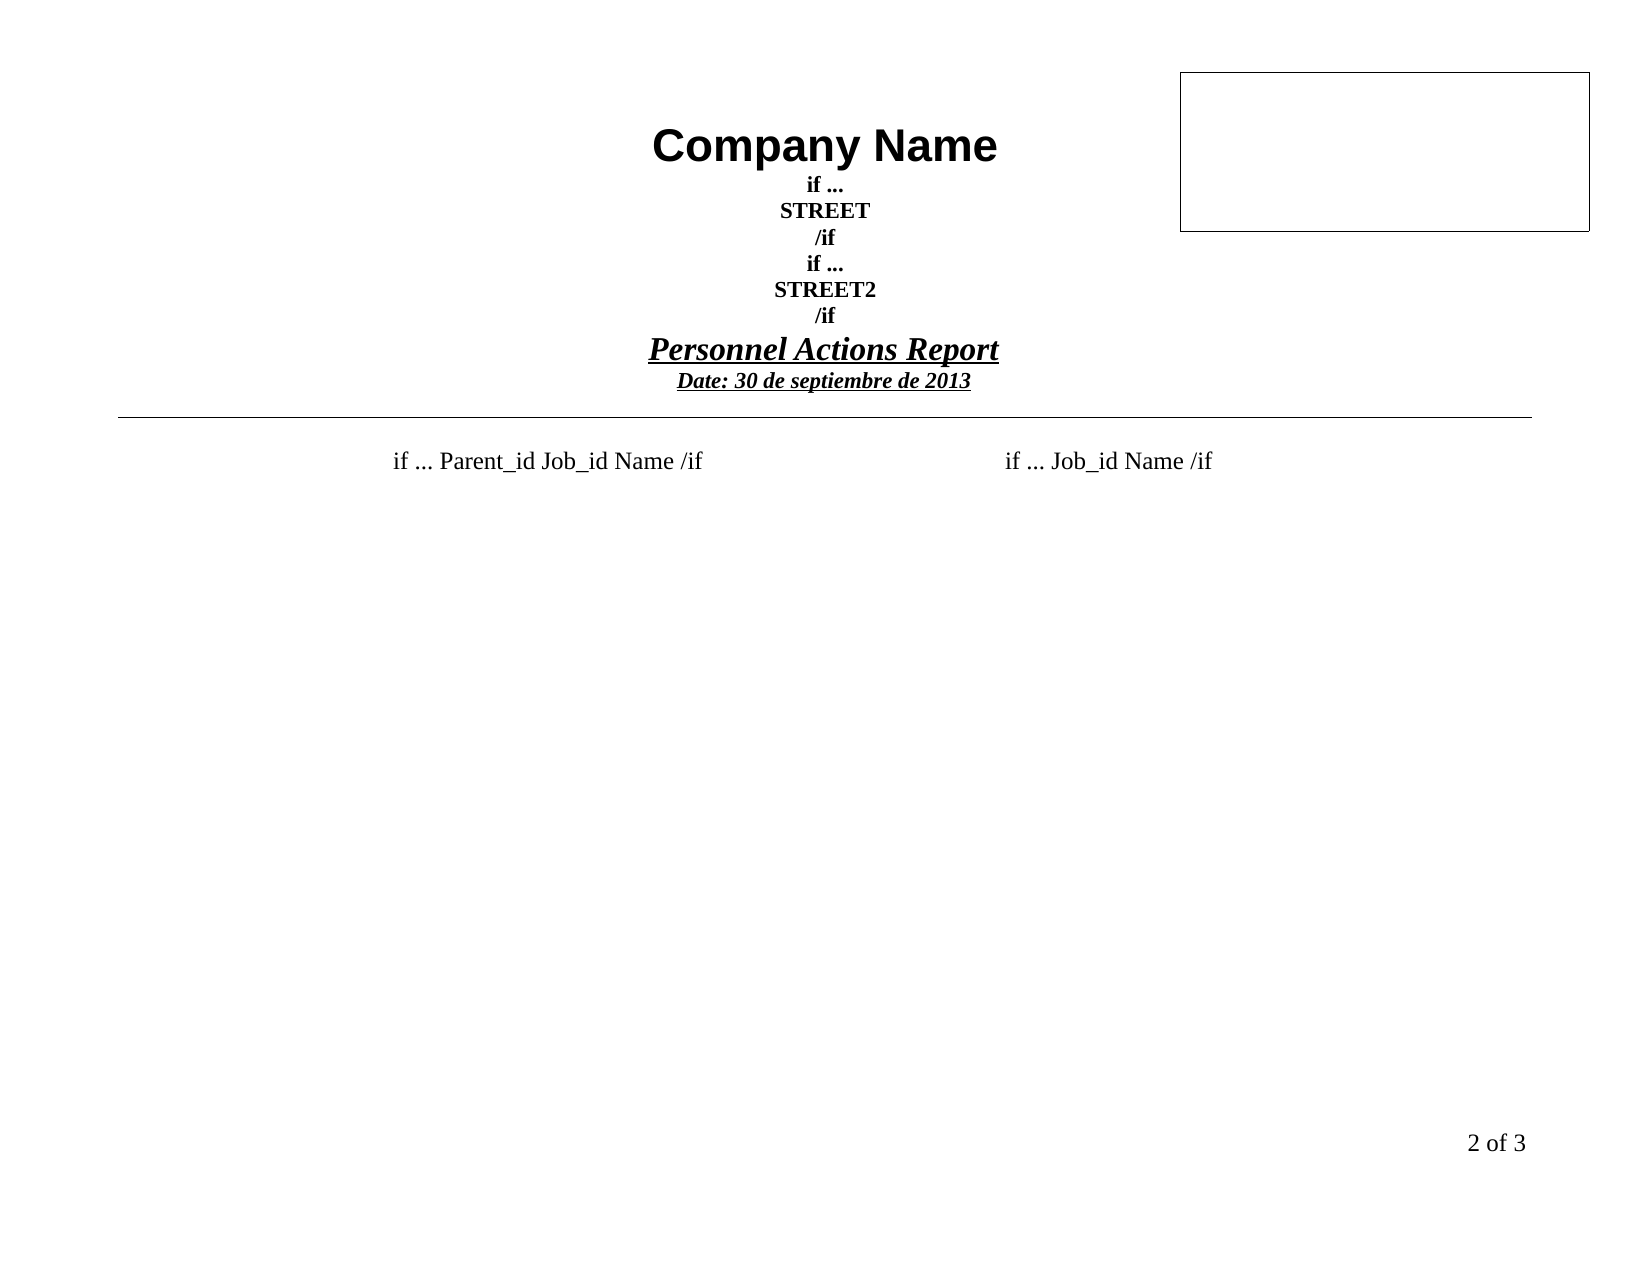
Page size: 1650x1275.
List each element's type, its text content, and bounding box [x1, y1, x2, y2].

table_cell if ... Parent_id Job_id Name /if [349, 446, 747, 475]
table_cell if ... Job_id Name /if [909, 446, 1308, 475]
table_cell [747, 446, 909, 475]
